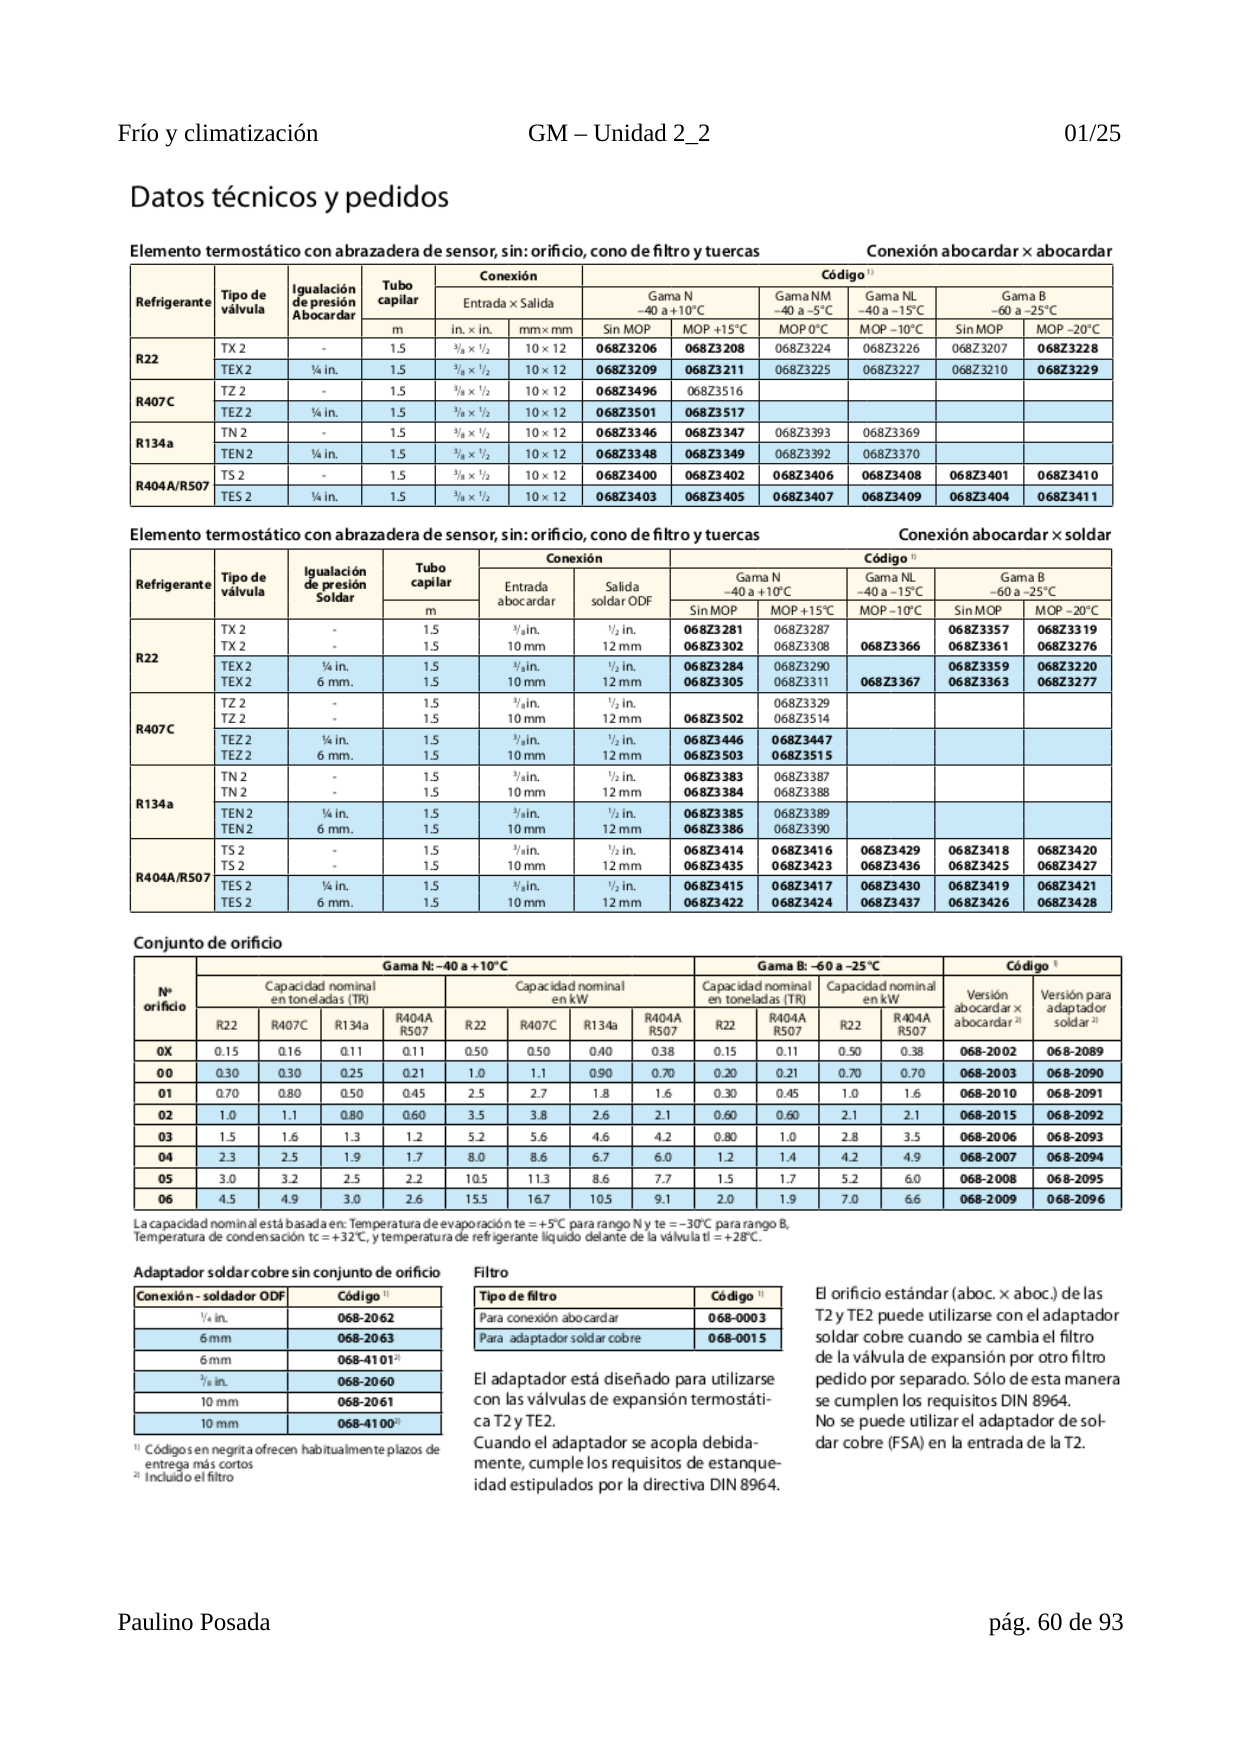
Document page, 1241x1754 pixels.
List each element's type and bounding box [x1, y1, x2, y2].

picture [128, 931, 1134, 1502]
picture [118, 176, 1123, 920]
